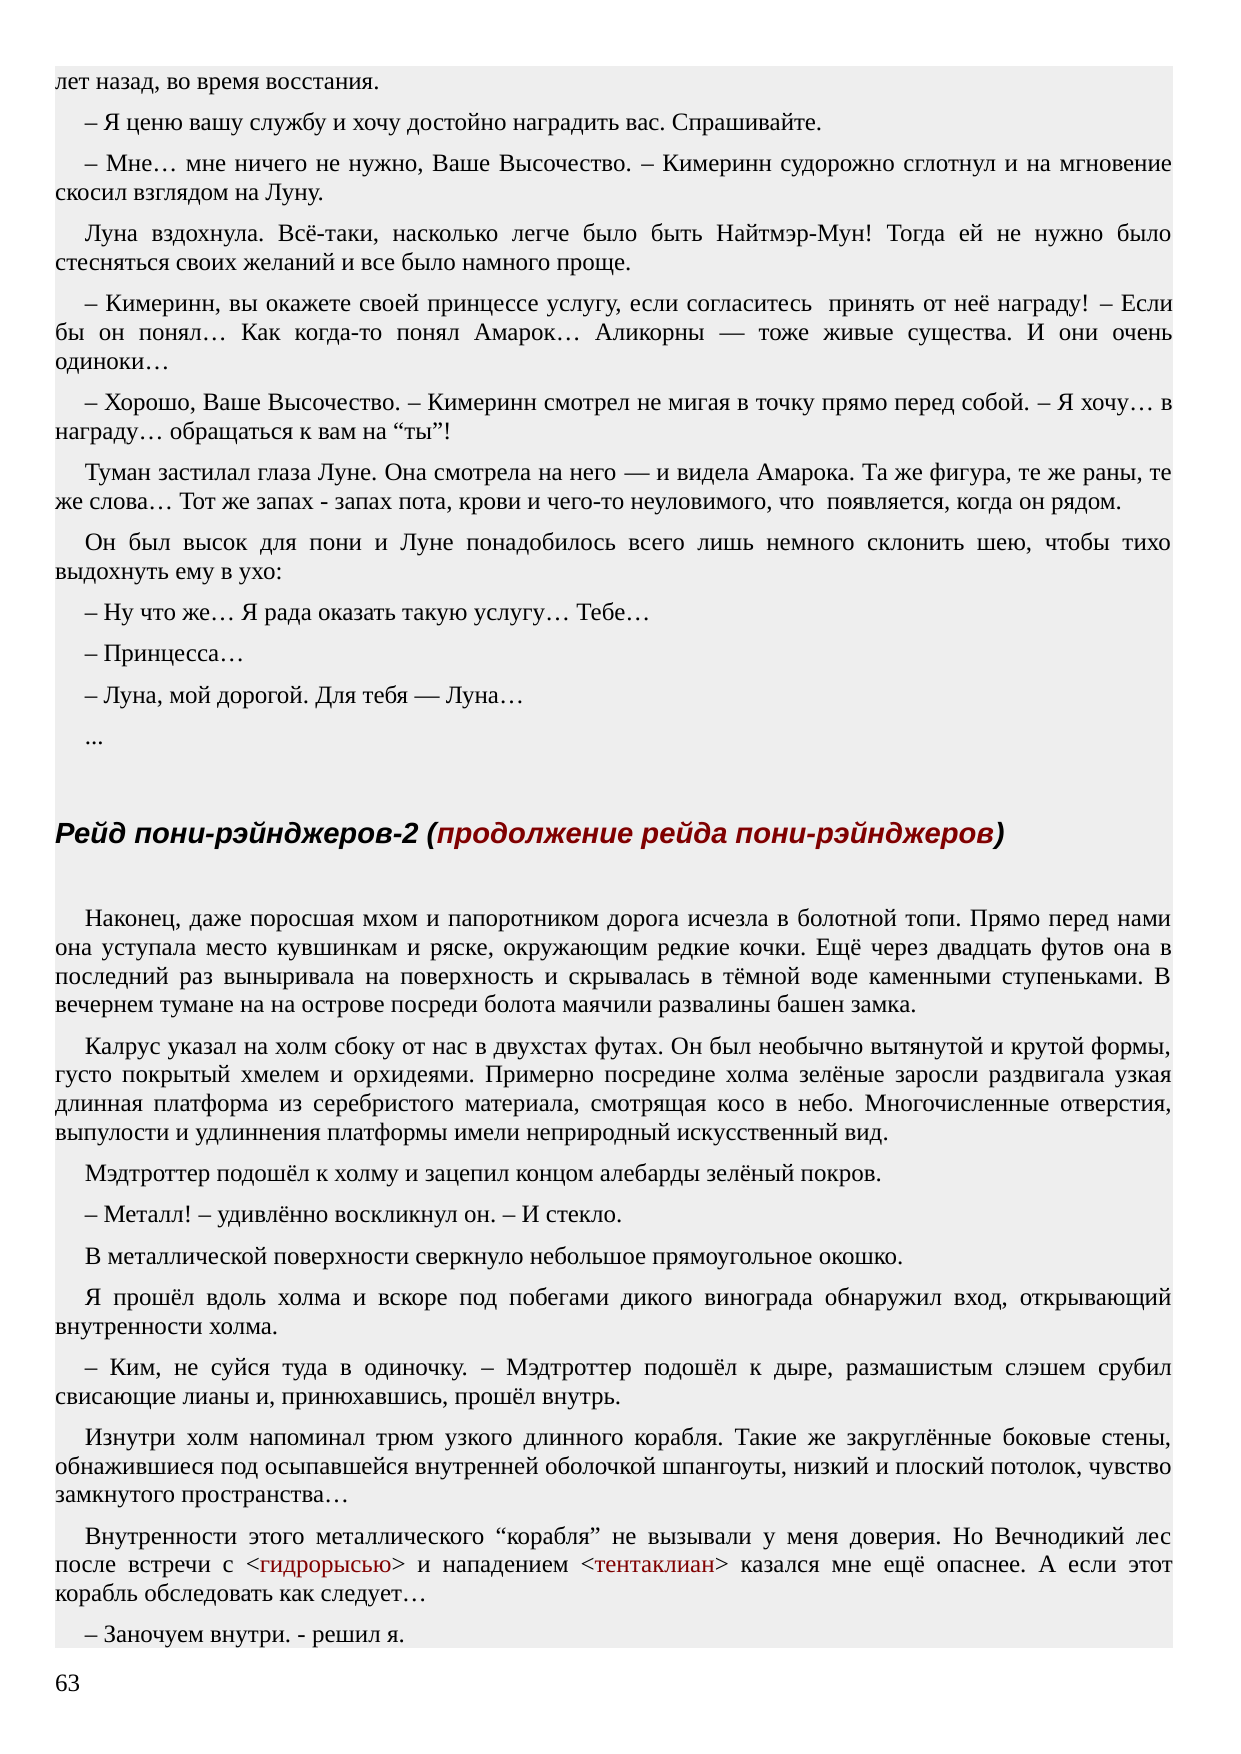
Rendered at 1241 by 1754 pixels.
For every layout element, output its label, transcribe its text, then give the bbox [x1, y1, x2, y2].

text ... [55, 721, 1173, 750]
text – Луна, мой дорогой. Для тебя — Луна… [55, 680, 1173, 708]
text – Я ценю вашу службу и хочу достойно наградить вас. Спрашивайте. [55, 107, 1173, 136]
text Луна вздохнула. Всё-таки, насколько легче было быть Найтмэр-Мун! Тогда ей не нужно было стесняться своих желаний и все было намного проще. [55, 218, 1173, 276]
text Внутренности этого металлического “корабля” не вызывали у меня доверия. Но Вечнодикий лес после встречи с <гидрорысью> и нападением <тентаклиан> казался мне ещё опаснее. А если этот корабль обследовать как следует… [55, 1521, 1173, 1607]
text – Кимеринн, вы окажете своей принцессе услугу, если согласитесь принять от неё награду! – Если бы он понял… Как когда-то понял Амарок… Аликорны — тоже живые существа. И они очень одиноки… [55, 288, 1173, 375]
text – Мне… мне ничего не нужно, Ваше Высочество. – Кимеринн судорожно сглотнул и на мгновение скосил взглядом на Луну. [55, 148, 1173, 206]
text Мэдтроттер подошёл к холму и зацепил концом алебарды зелёный покров. [55, 1158, 1173, 1187]
text Он был высок для пони и Луне понадобилось всего лишь немного склонить шею, чтобы тихо выдохнуть ему в ухо: [55, 527, 1173, 585]
text Калрус указал на холм сбоку от нас в двухстах футах. Он был необычно вытянутой и крутой формы, густо покрытый хмелем и орхидеями. Примерно посредине холма зелёные заросли раздвигала узкая длинная платформа из серебристого материала, смотрящая косо в небо. Многочисленные отверстия, выпулости и удлиннения платформы имели неприродный искусственный вид. [55, 1031, 1173, 1146]
text Наконец, даже поросшая мхом и папоротником дорога исчезла в болотной топи. Прямо перед нами она уступала место кувшинкам и ряске, окружающим редкие кочки. Ещё через двадцать футов она в последний раз выныривала на поверхность и скрывалась в тёмной воде каменными ступеньками. В вечернем тумане на на острове посреди болота маячили развалины башен замка. [55, 903, 1173, 1018]
text лет назад, во время восстания. [55, 66, 1173, 95]
text – Принцесса… [55, 638, 1173, 667]
text – Ну что же… Я рада оказать такую услугу… Тебе… [55, 597, 1173, 626]
text Изнутри холм напоминал трюм узкого длинного корабля. Такие же закруглённые боковые стены, обнажившиеся под осыпавшейся внутренней оболочкой шпангоуты, низкий и плоский потолок, чувство замкнутого пространства… [55, 1422, 1173, 1508]
text – Заночуем внутри. - решил я. [55, 1619, 1173, 1648]
text В металлической поверхности сверкнуло небольшое прямоугольное окошко. [55, 1241, 1173, 1269]
text Туман застилал глаза Луне. Она смотрела на него — и видела Амарока. Та же фигура, те же раны, те же слова… Тот же запах - запах пота, крови и чего-то неуловимого, что появляется, когда он рядом. [55, 457, 1173, 515]
text – Ким, не суйся туда в одиночку. – Мэдтроттер подошёл к дыре, размашистым слэшем срубил свисающие лианы и, принюхавшись, прошёл внутрь. [55, 1352, 1173, 1409]
text – Металл! – удивлённо воскликнул он. – И стекло. [55, 1199, 1173, 1228]
subtitle Рейд пони-рэйнджеров-2 (продолжение рейда пони-рэйнджеров) [55, 816, 1173, 849]
text – Хорошо, Ваше Высочество. – Кимеринн смотрел не мигая в точку прямо перед собой. – Я хочу… в награду… обращаться к вам на “ты”! [55, 387, 1173, 445]
text Я прошёл вдоль холма и вскоре под побегами дикого винограда обнаружил вход, открывающий внутренности холма. [55, 1282, 1173, 1339]
